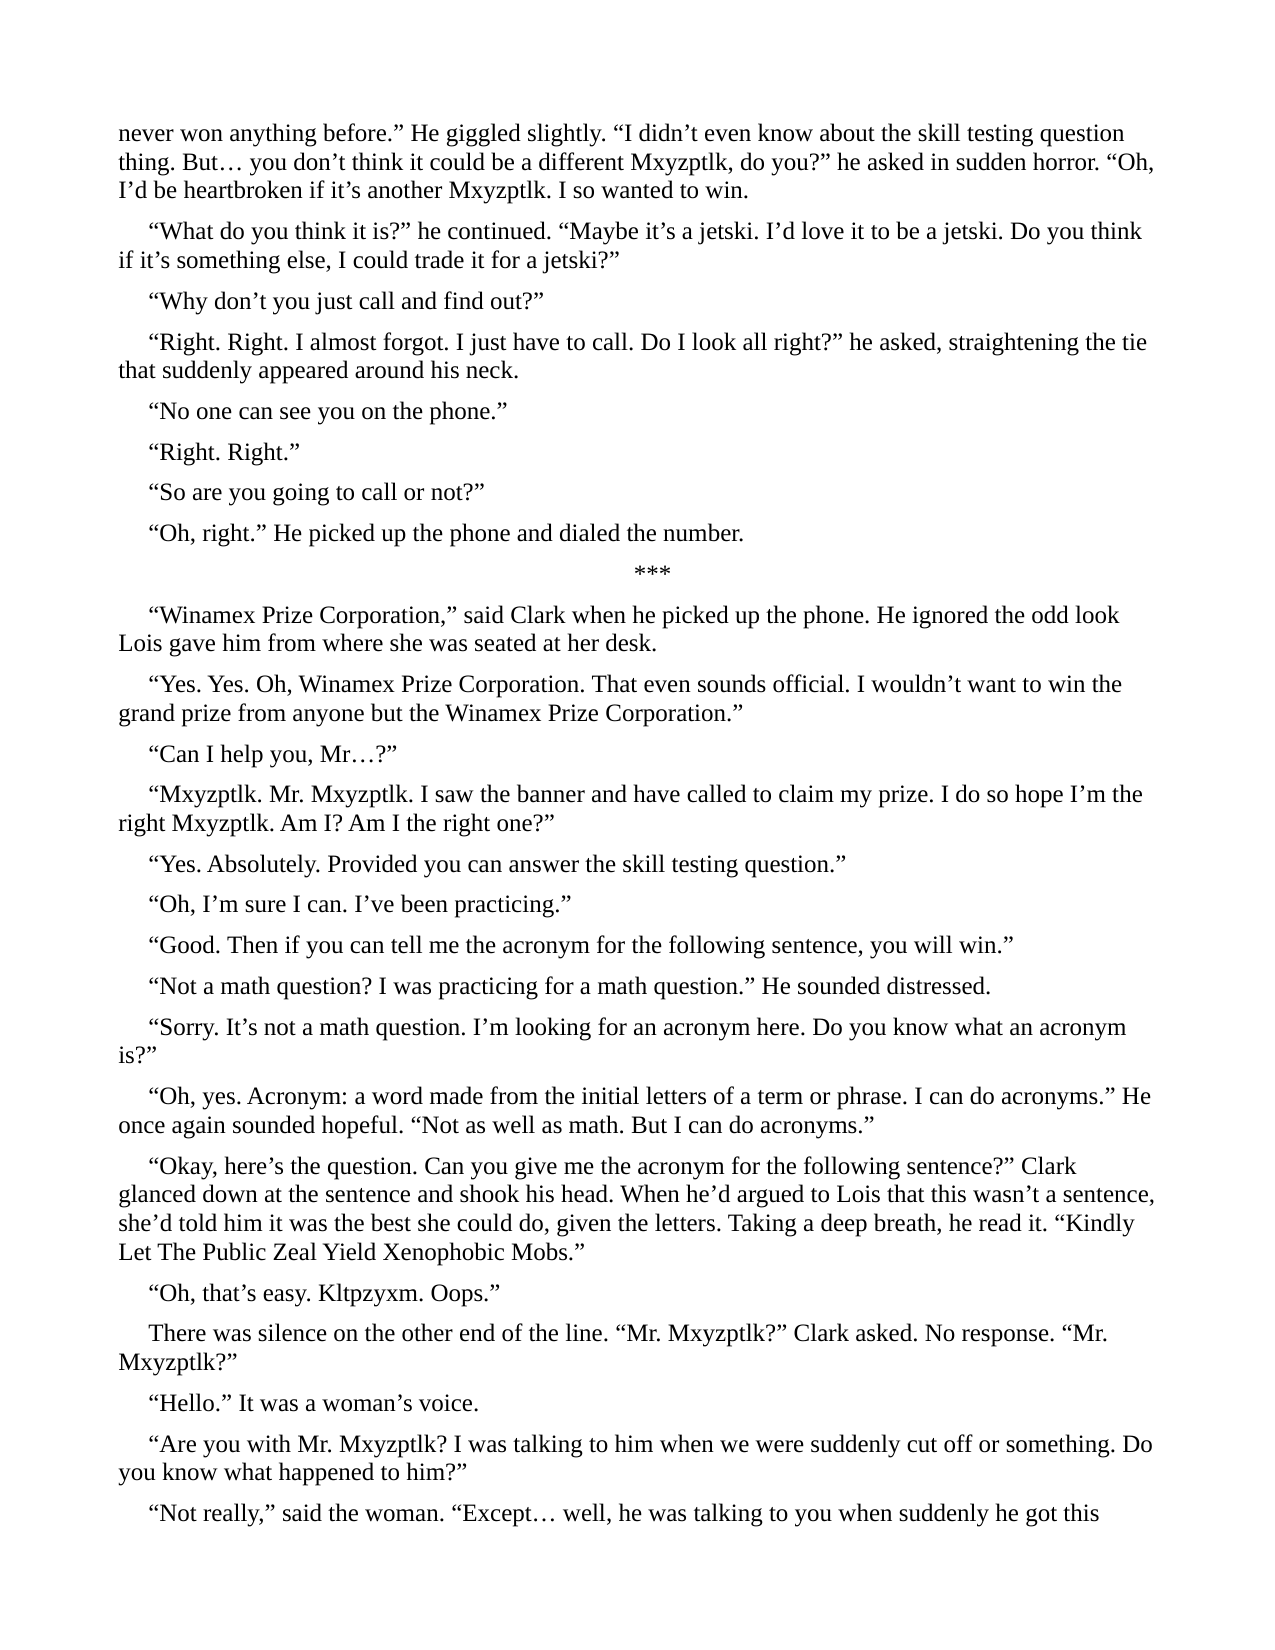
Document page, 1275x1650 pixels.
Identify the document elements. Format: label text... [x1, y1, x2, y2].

text “Why don’t you just call and find out?” [118, 286, 1157, 314]
text “Can I help you, Mr…?” [118, 739, 1157, 767]
text “Right. Right.” [118, 437, 1157, 466]
text “Right. Right. I almost forgot. I just have to call. Do I look all right?” he asked, straightening the tie that suddenly appeared around his neck. [118, 327, 1157, 384]
text “Oh, I’m sure I can. I’ve been practicing.” [118, 889, 1157, 918]
text “Not really,” said the woman. “Except… well, he was talking to you when suddenly he got this [118, 1498, 1157, 1527]
text “Are you with Mr. Mxyzptlk? I was talking to him when we were suddenly cut off or something. Do you know what happened to him?” [118, 1429, 1157, 1486]
text “Good. Then if you can tell me the acronym for the following sentence, you will win.” [118, 930, 1157, 959]
text “Okay, here’s the question. Can you give me the acronym for the following sentence?” Clark glanced down at the sentence and shook his head. When he’d argued to Lois that this wasn’t a sentence, she’d told him it was the best she could do, given the letters. Taking a deep breath, he read it. “Kindly Let The Public Zeal Yield Xenophobic Mobs.” [118, 1151, 1157, 1266]
text “Winamex Prize Corporation,” said Clark when he picked up the phone. He ignored the odd look Lois gave him from where she was seated at her desk. [118, 600, 1157, 657]
text “No one can see you on the phone.” [118, 396, 1157, 425]
text “Oh, right.” He picked up the phone and dialed the number. [118, 518, 1157, 547]
text *** [118, 559, 1157, 588]
text There was silence on the other end of the line. “Mr. Mxyzptlk?” Clark asked. No response. “Mr. Mxyzptlk?” [118, 1318, 1157, 1376]
text “Sorry. It’s not a math question. I’m looking for an acronym here. Do you know what an acronym is?” [118, 1012, 1157, 1069]
text “What do you think it is?” he continued. “Maybe it’s a jetski. I’d love it to be a jetski. Do you think if it’s something else, I could trade it for a jetski?” [118, 216, 1157, 274]
text “Yes. Yes. Oh, Winamex Prize Corporation. That even sounds official. I wouldn’t want to win the grand prize from anyone but the Winamex Prize Corporation.” [118, 669, 1157, 727]
text “Mxyzptlk. Mr. Mxyzptlk. I saw the banner and have called to claim my prize. I do so hope I’m the right Mxyzptlk. Am I? Am I the right one?” [118, 779, 1157, 837]
text “Oh, that’s easy. Kltpzyxm. Oops.” [118, 1278, 1157, 1306]
text never won anything before.” He giggled slightly. “I didn’t even know about the skill testing question thing. But… you don’t think it could be a different Mxyzptlk, do you?” he asked in sudden horror. “Oh, I’d be heartbroken if it’s another Mxyzptlk. I so wanted to win. [118, 118, 1157, 204]
text “Oh, yes. Acronym: a word made from the initial letters of a term or phrase. I can do acronyms.” He once again sounded hopeful. “Not as well as math. But I can do acronyms.” [118, 1081, 1157, 1139]
text “So are you going to call or not?” [118, 477, 1157, 506]
text “Yes. Absolutely. Provided you can answer the skill testing question.” [118, 849, 1157, 878]
text “Not a math question? I was practicing for a math question.” He sounded distressed. [118, 971, 1157, 1000]
text “Hello.” It was a woman’s voice. [118, 1388, 1157, 1417]
